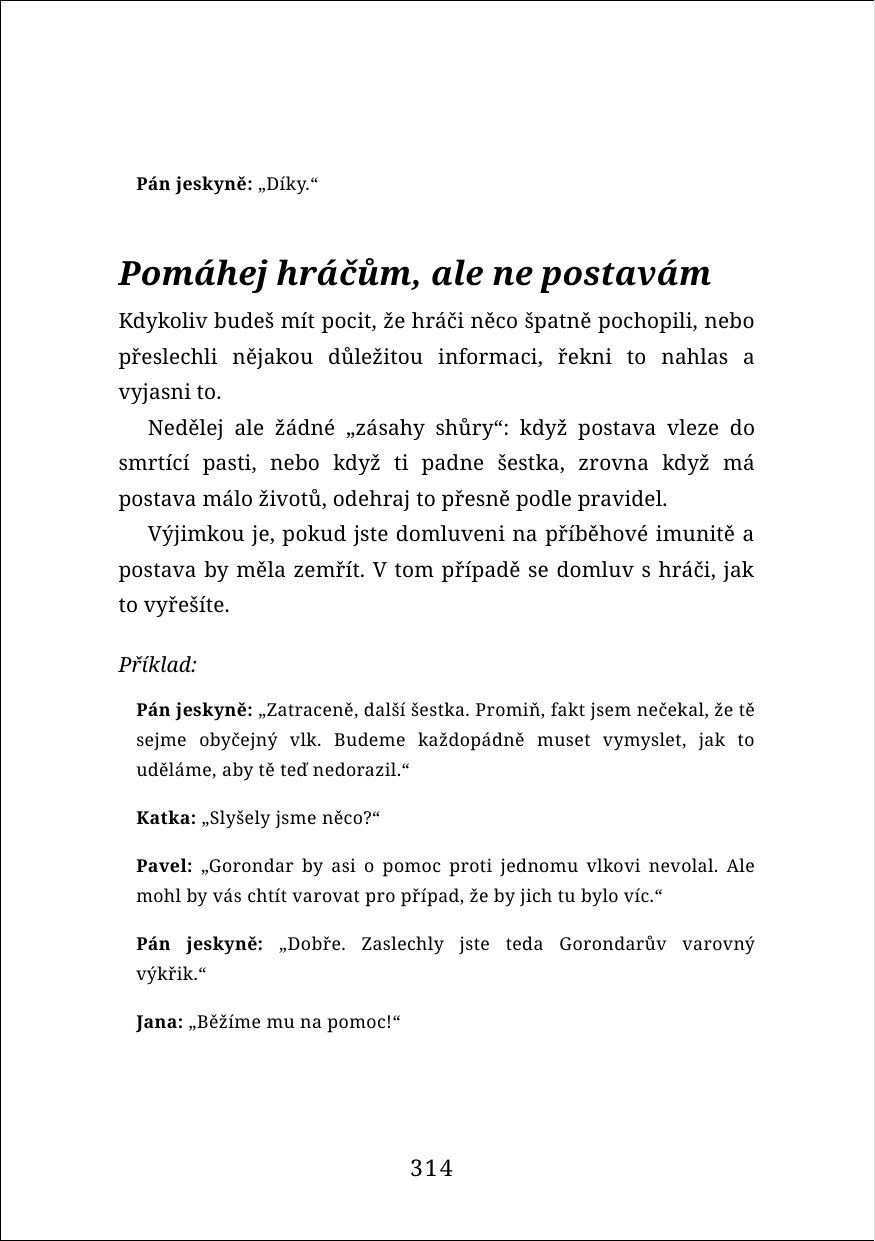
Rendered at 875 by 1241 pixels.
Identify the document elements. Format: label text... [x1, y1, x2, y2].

text Katka: „Slyšely jsme něco?“ [136, 805, 756, 829]
text Jana: „Běžíme mu na pomoc!“ [136, 1009, 756, 1034]
text Příklad: [118, 650, 756, 678]
text Pavel: „Gorondar by asi o pomoc proti jednomu vlkovi nevolal. Ale mohl by vás chtít varovat pro případ, že by jich tu bylo víc.“ [136, 853, 756, 908]
text Pán jeskyně: „Díky.“ [136, 172, 756, 196]
subtitle Pomáhej hráčům, ale ne postavám [118, 249, 756, 295]
text Kdykoliv budeš mít pocit, že hráči něco špatně pochopili, nebo přeslechli nějakou důležitou informaci, řekni to nahlas a vyjasni to. Nedělej ale žádné „zásahy shůry“: když postava vleze do smrtící pasti, nebo když ti padne šestka, zrovna když má postava málo životů, odehraj to přesně podle pravidel. Výjimkou je, pokud jste domluveni na příběhové imunitě a postava by měla zemřít. V tom případě se domluv s hráči, jak to vyřešíte. [118, 306, 756, 619]
text Pán jeskyně: „Zatraceně, další šestka. Promiň, fakt jsem nečekal, že tě sejme obyčejný vlk. Budeme každopádně muset vymyslet, jak to uděláme, aby tě teď nedorazil.“ [136, 697, 756, 782]
text Pán jeskyně: „Dobře. Zaslechly jste teda Gorondarův varovný výkřik.“ [136, 931, 756, 986]
